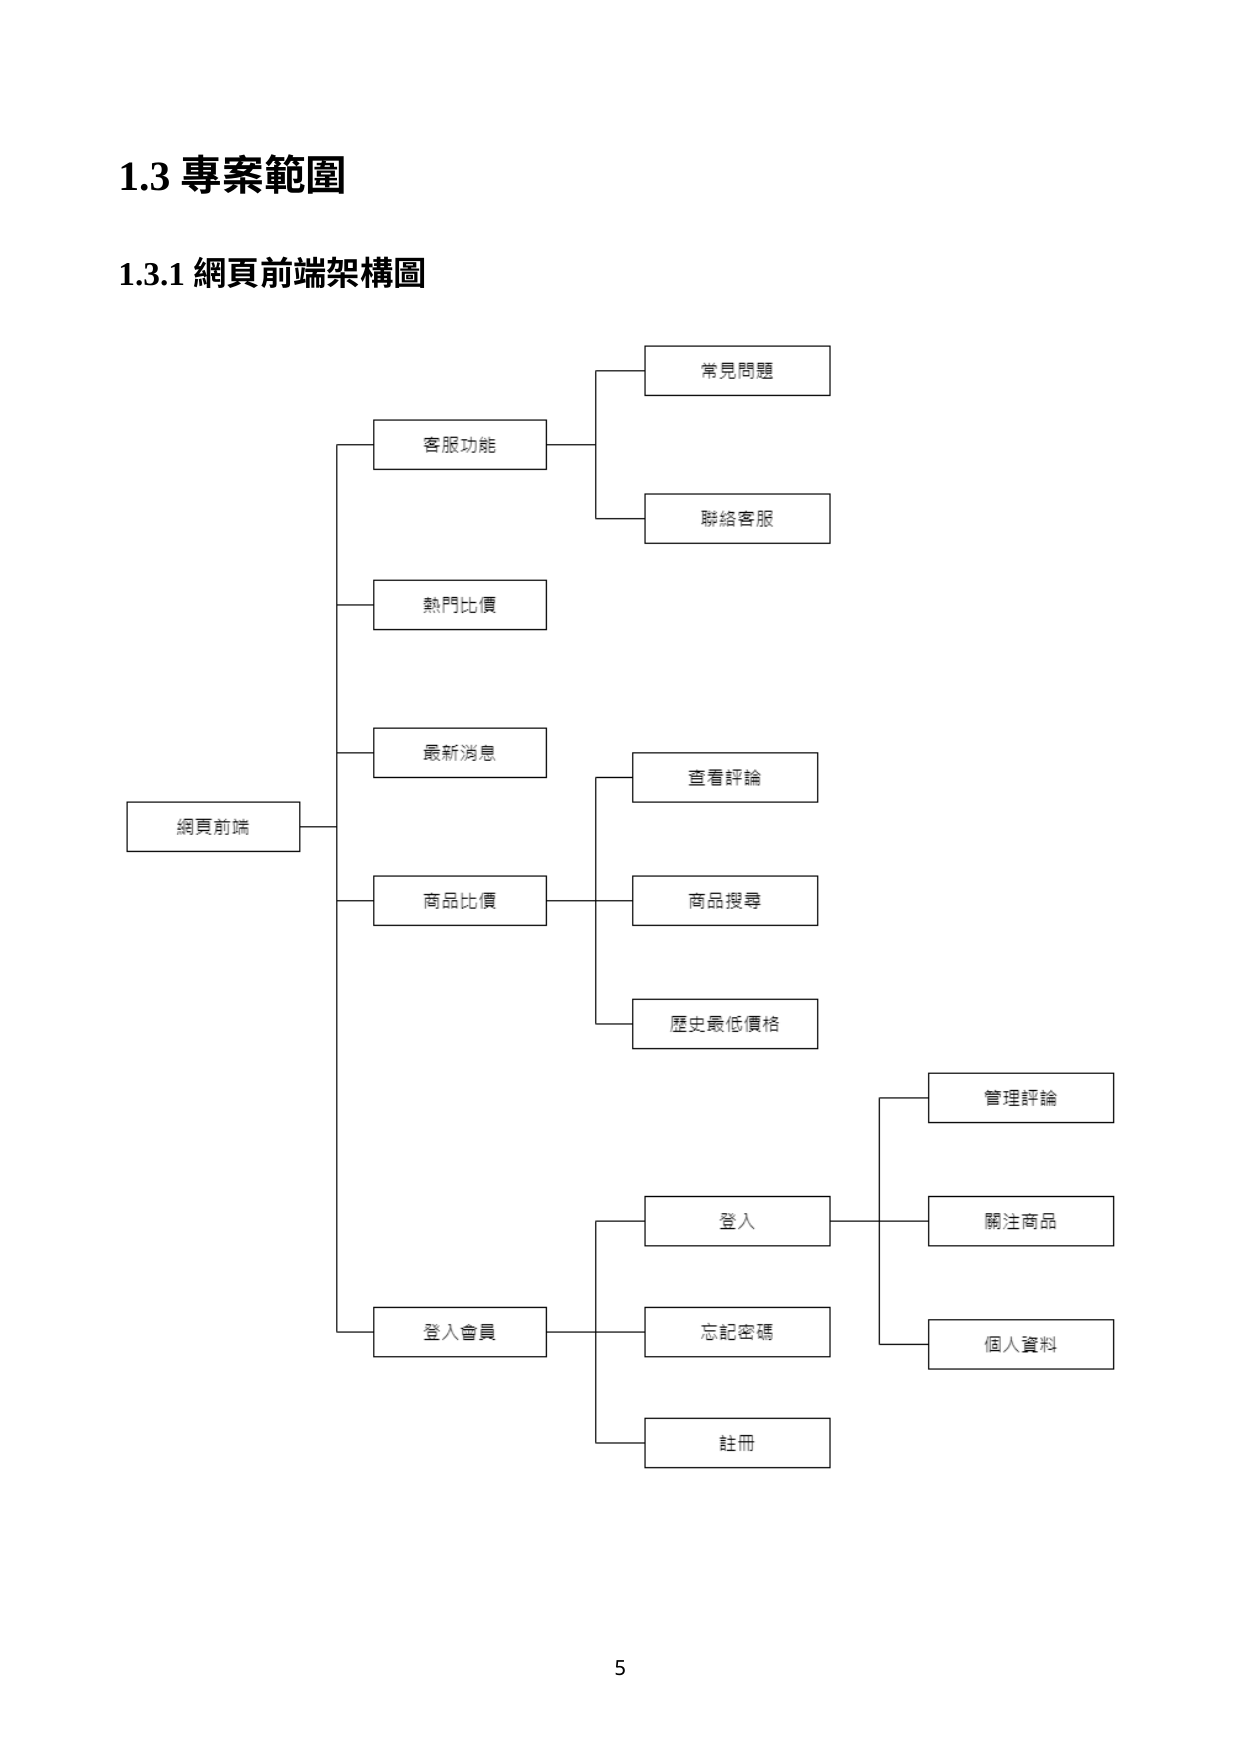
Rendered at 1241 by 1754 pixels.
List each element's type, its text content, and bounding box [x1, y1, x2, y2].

subtitle 1.3 專案範圍 [118, 142, 1122, 202]
picture [118, 337, 1123, 1477]
subtitle 1.3.1 網頁前端架構圖 [118, 246, 1122, 295]
